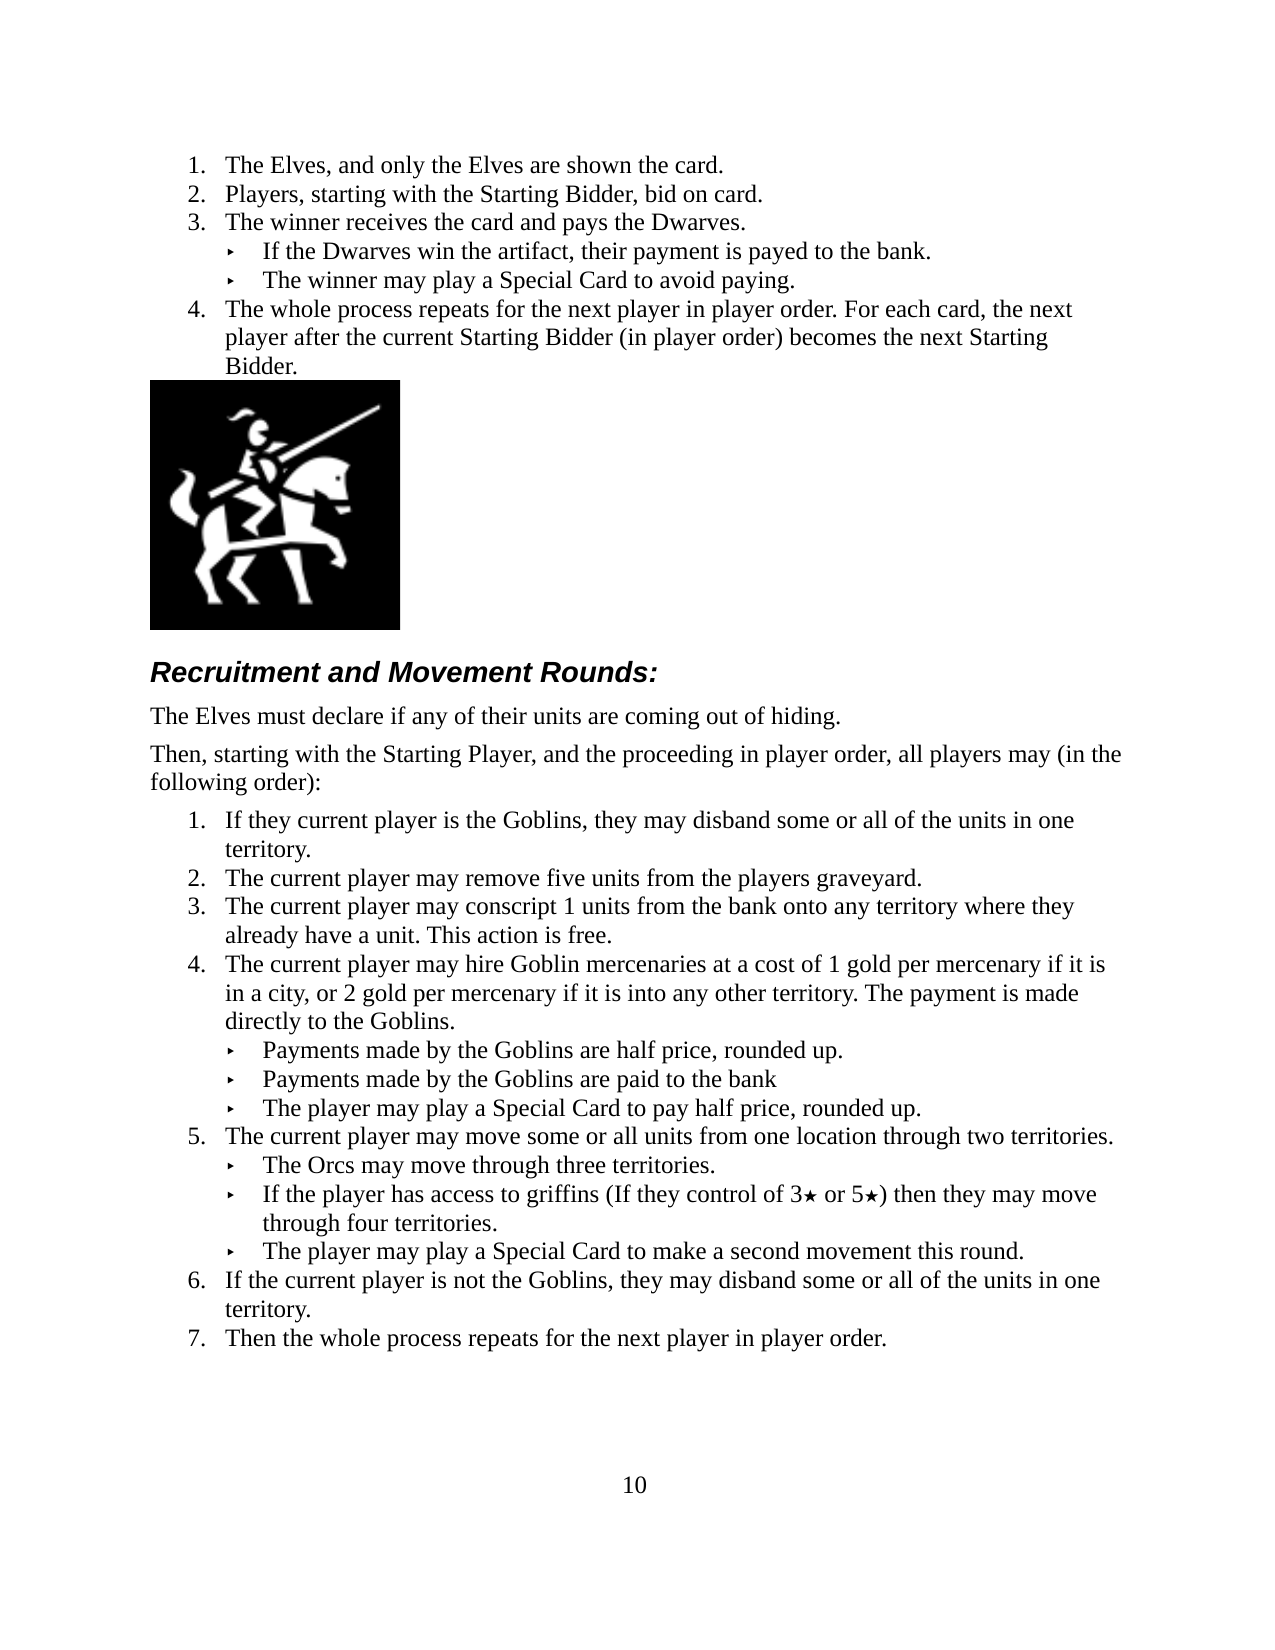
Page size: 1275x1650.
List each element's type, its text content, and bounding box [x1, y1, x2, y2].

list The current player may hire Goblin mercenaries at a cost of 1 gold per mercenary if it is in a city, or 2 gold per mercenary if it is into any other territory. The payment is made directly to the Goblins. [187, 949, 1125, 1035]
list If the current player is not the Goblins, they may disband some or all of the units in one territory. [187, 1265, 1125, 1323]
list The winner may play a Special Card to avoid paying. [225, 265, 1125, 294]
list The current player may conscript 1 units from the bank onto any territory where they already have a unit. This action is free. [187, 891, 1125, 949]
subtitle Recruitment and Movement Rounds: [150, 655, 1125, 688]
list The winner receives the card and pays the Dwarves. [187, 207, 1125, 236]
list If the player has access to griffins (If they control of 3★ or 5★) then they may move through four territories. [225, 1179, 1125, 1236]
list The current player may remove five units from the players graveyard. [187, 863, 1125, 891]
list The player may play a Special Card to make a second movement this round. [225, 1236, 1125, 1265]
list Payments made by the Goblins are paid to the bank [225, 1064, 1125, 1093]
list The Elves, and only the Elves are shown the card. [187, 150, 1125, 179]
list Then the whole process repeats for the next player in player order. [187, 1323, 1125, 1351]
list If they current player is the Goblins, they may disband some or all of the units in one territory. [187, 805, 1125, 863]
list The current player may move some or all units from one location through two territories. [187, 1121, 1125, 1150]
text Then, starting with the Starting Player, and the proceeding in player order, all players may (in the following order): [150, 739, 1125, 796]
list If the Dwarves win the artifact, their payment is payed to the bank. [225, 236, 1125, 265]
picture [150, 380, 400, 630]
list The whole process repeats for the next player in player order. For each card, the next player after the current Starting Bidder (in player order) becomes the next Starting Bidder. [187, 294, 1125, 380]
list The player may play a Special Card to pay half price, rounded up. [225, 1093, 1125, 1121]
list Players, starting with the Starting Bidder, bid on card. [187, 179, 1125, 207]
text The Elves must declare if any of their units are coming out of hiding. [150, 701, 1125, 730]
list Payments made by the Goblins are half price, rounded up. [225, 1035, 1125, 1064]
list The Orcs may move through three territories. [225, 1150, 1125, 1179]
